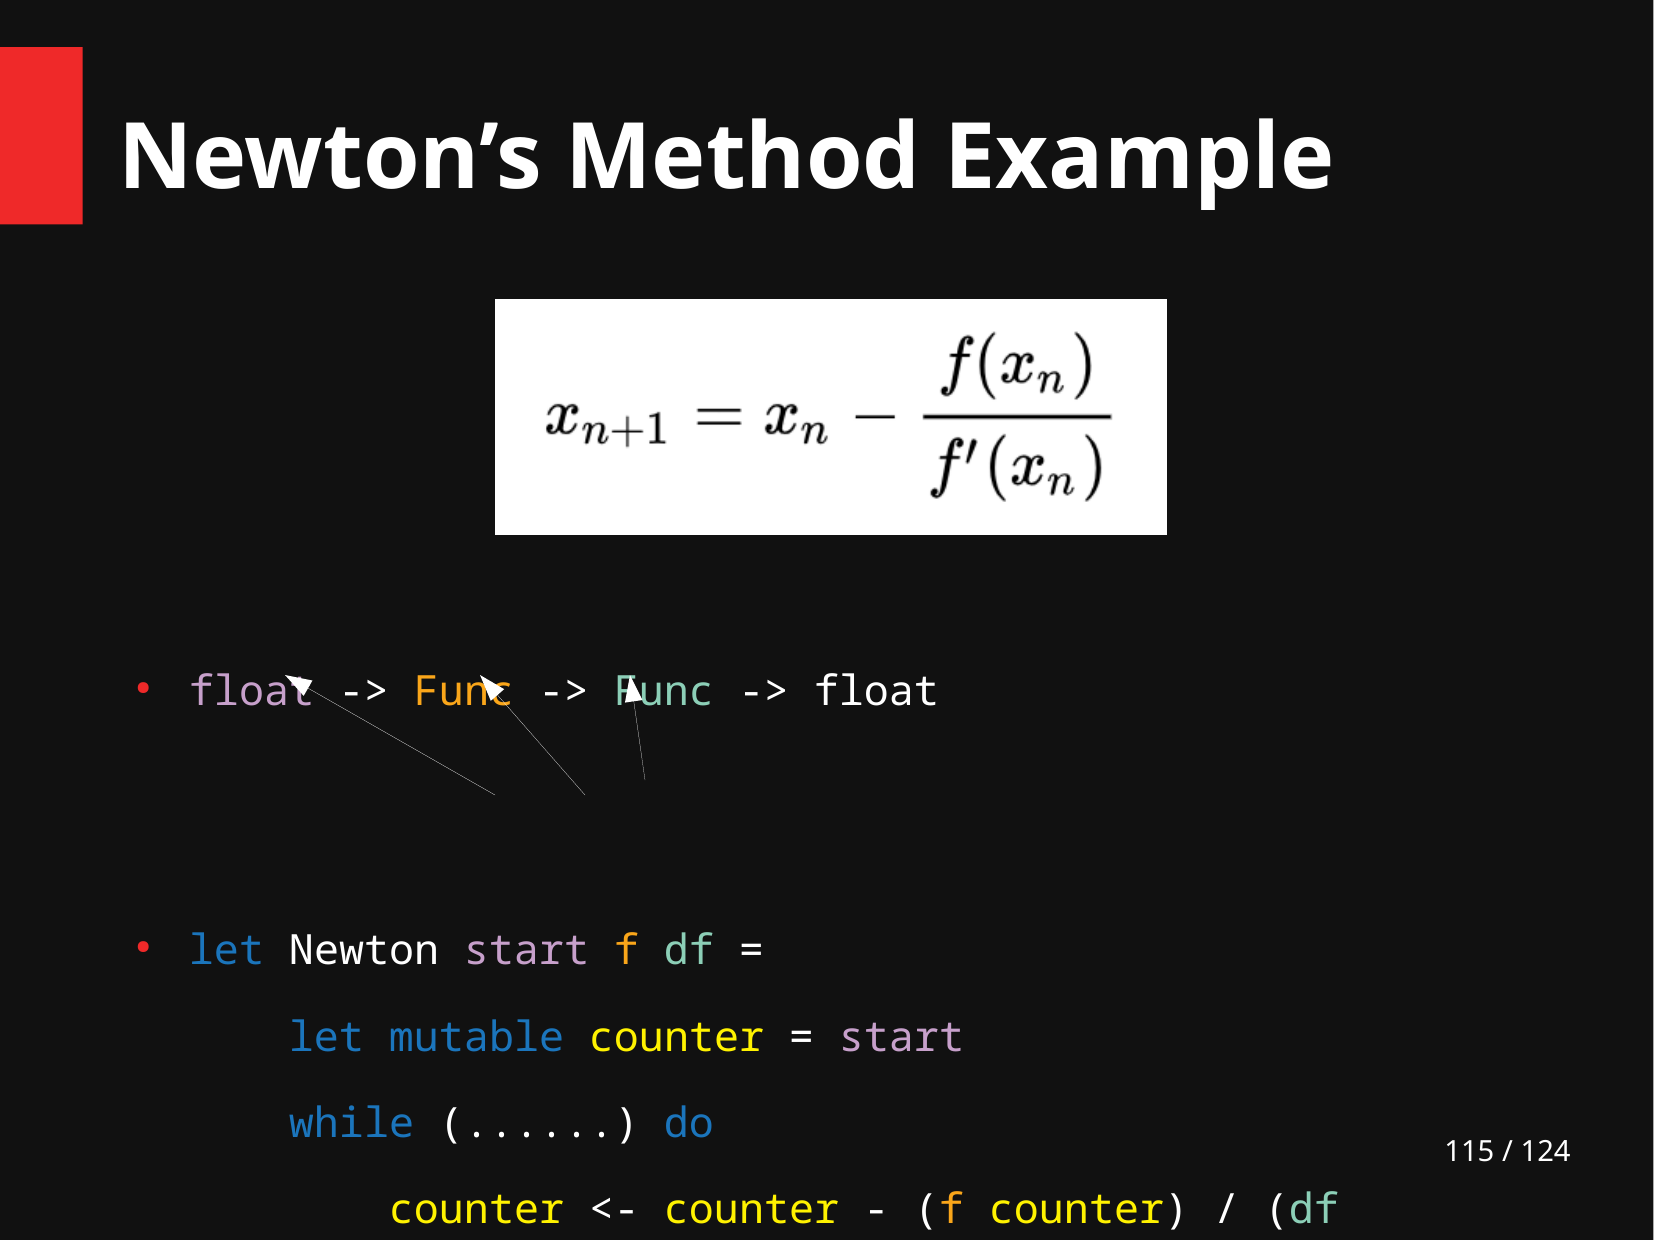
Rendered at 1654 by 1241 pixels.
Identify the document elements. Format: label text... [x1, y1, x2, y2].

list float -> Func -> Func -> float let Newton start f df = let mutable counter = start while (......) do counter <- counter - (f counter) / (df counter) [118, 315, 1536, 1081]
title Newton’s Method Example [118, 49, 1571, 257]
picture [495, 299, 1167, 535]
